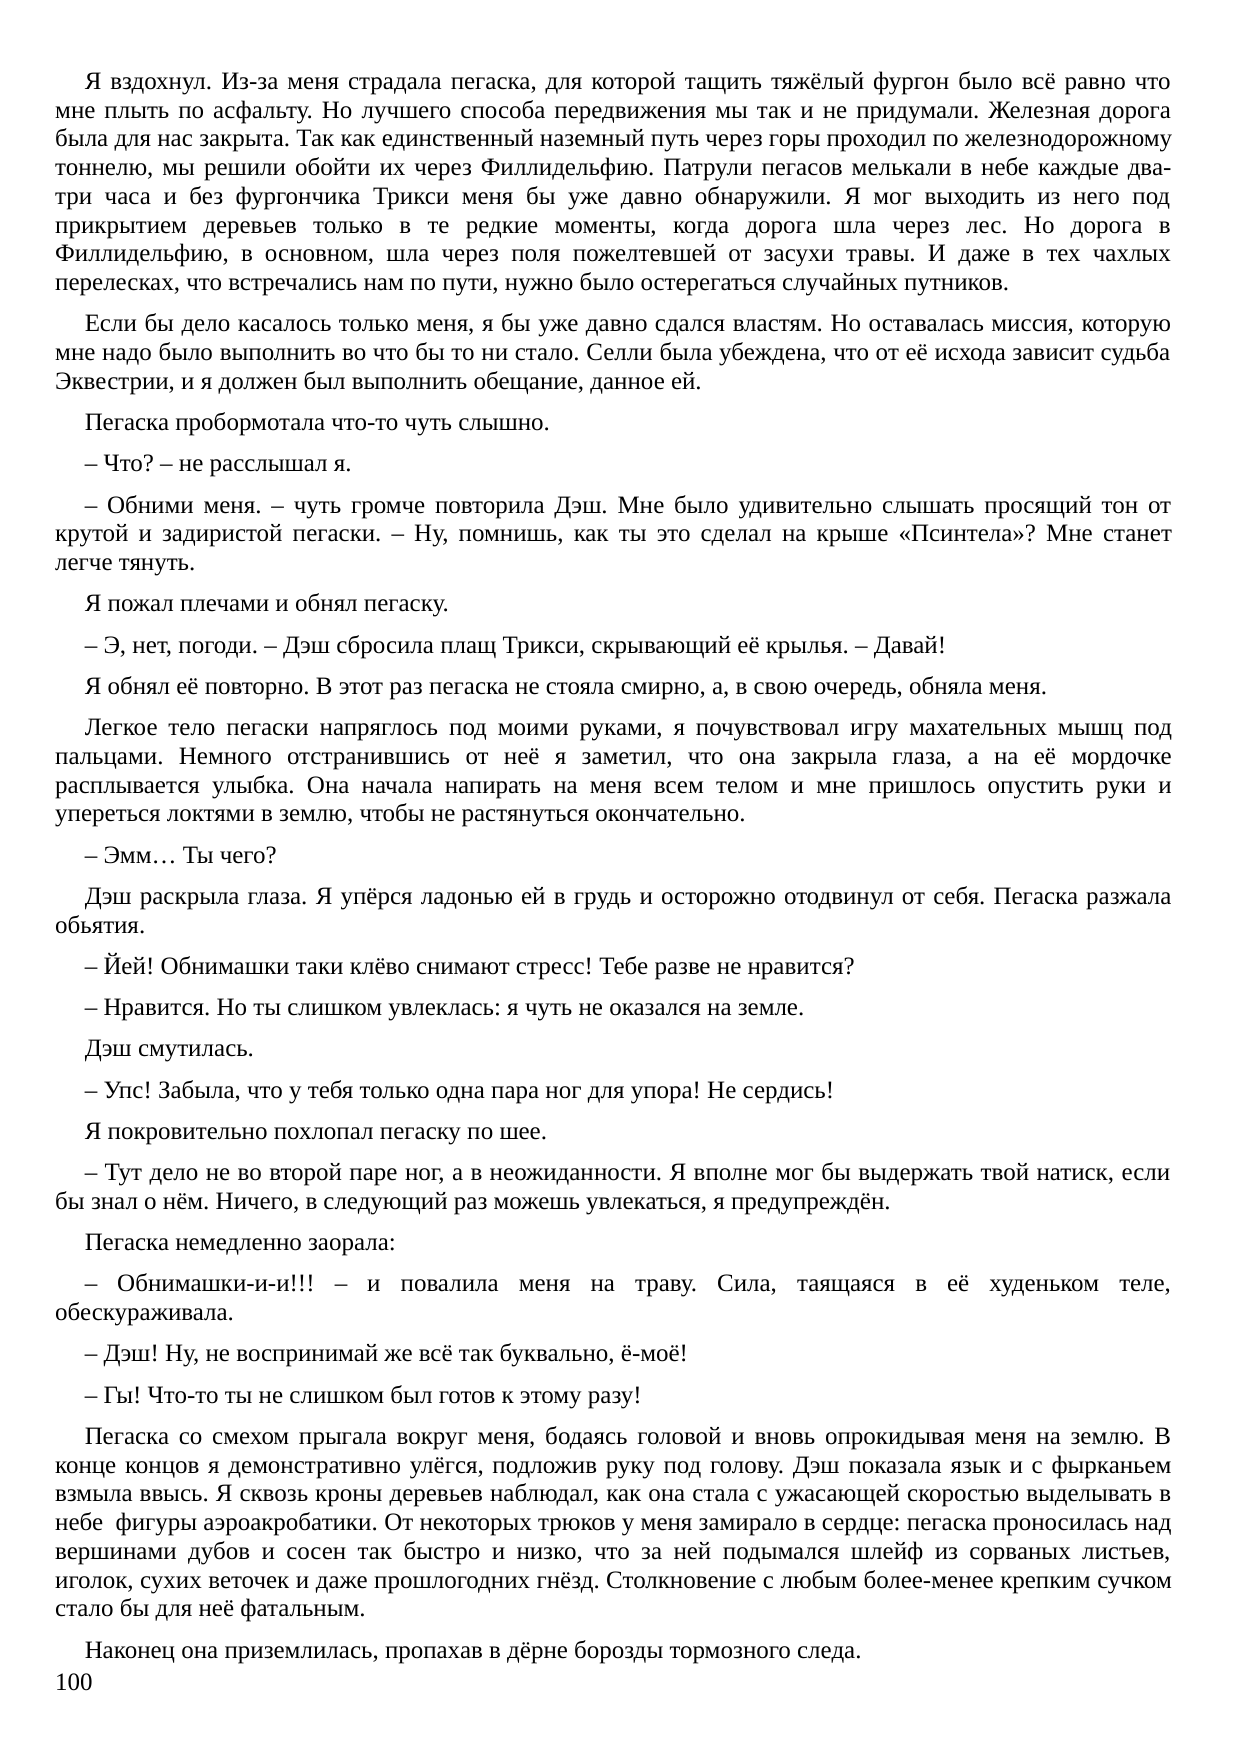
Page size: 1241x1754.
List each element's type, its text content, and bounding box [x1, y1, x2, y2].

text – Упс! Забыла, что у тебя только одна пара ног для упора! Не сердись! [55, 1075, 1173, 1103]
text – Э, нет, погоди. – Дэш сбросила плащ Трикси, скрывающий её крылья. – Давай! [55, 630, 1173, 658]
text Я вздохнул. Из-за меня страдала пегаска, для которой тащить тяжёлый фургон было всё равно что мне плыть по асфальту. Но лучшего способа передвижения мы так и не придумали. Железная дорога была для нас закрыта. Так как единственный наземный путь через горы проходил по железнодорожному тоннелю, мы решили обойти их через Филлидельфию. Патрули пегасов мелькали в небе каждые два-три часа и без фургончика Трикси меня бы уже давно обнаружили. Я мог выходить из него под прикрытием деревьев только в те редкие моменты, когда дорога шла через лес. Но дорога в Филлидельфию, в основном, шла через поля пожелтевшей от засухи травы. И даже в тех чахлых перелесках, что встречались нам по пути, нужно было остерегаться случайных путников. [55, 66, 1173, 296]
text – Нравится. Но ты слишком увлеклась: я чуть не оказался на земле. [55, 992, 1173, 1021]
text Я пожал плечами и обнял пегаску. [55, 588, 1173, 617]
text Легкое тело пегаски напряглось под моими руками, я почувствовал игру махательных мышц под пальцами. Немного отстранившись от неё я заметил, что она закрыла глаза, а на её мордочке расплывается улыбка. Она начала напирать на меня всем телом и мне пришлось опустить руки и упереться локтями в землю, чтобы не растянуться окончательно. [55, 712, 1173, 827]
text – Гы! Что-то ты не слишком был готов к этому разу! [55, 1380, 1173, 1408]
text – Дэш! Ну, не воспринимай же всё так буквально, ё-моё! [55, 1338, 1173, 1367]
text Если бы дело касалось только меня, я бы уже давно сдался властям. Но оставалась миссия, которую мне надо было выполнить во что бы то ни стало. Селли была убеждена, что от её исхода зависит судьба Эквестрии, и я должен был выполнить обещание, данное ей. [55, 308, 1173, 395]
text – Тут дело не во второй паре ног, а в неожиданности. Я вполне мог бы выдержать твой натиск, если бы знал о нём. Ничего, в следующий раз можешь увлекаться, я предупреждён. [55, 1157, 1173, 1215]
text Дэш раскрыла глаза. Я упёрся ладонью ей в грудь и осторожно отодвинул от себя. Пегаска разжала обьятия. [55, 881, 1173, 938]
text Я обнял её повторно. В этот раз пегаска не стояла смирно, а, в свою очередь, обняла меня. [55, 671, 1173, 700]
text Пегаска пробормотала что-то чуть слышно. [55, 407, 1173, 436]
text – Эмм… Ты чего? [55, 840, 1173, 868]
text – Обнимашки-и-и!!! – и повалила меня на траву. Сила, таящаяся в её худеньком теле, обескураживала. [55, 1268, 1173, 1326]
text – Йей! Обнимашки таки клёво снимают стресс! Тебе разве не нравится? [55, 951, 1173, 980]
text Наконец она приземлилась, пропахав в дёрне борозды тормозного следа. [55, 1635, 1173, 1663]
text Пегаска немедленно заорала: [55, 1227, 1173, 1256]
text Пегаска со смехом прыгала вокруг меня, бодаясь головой и вновь опрокидывая меня на землю. В конце концов я демонстративно улёгся, подложив руку под голову. Дэш показала язык и с фырканьем взмыла ввысь. Я сквозь кроны деревьев наблюдал, как она стала с ужасающей скоростью выделывать в небе фигуры аэроакробатики. От некоторых трюков у меня замирало в сердце: пегаска проносилась над вершинами дубов и сосен так быстро и низко, что за ней подымался шлейф из сорваных листьев, иголок, сухих веточек и даже прошлогодних гнёзд. Столкновение с любым более-менее крепким сучком стало бы для неё фатальным. [55, 1421, 1173, 1622]
text – Что? – не расслышал я. [55, 448, 1173, 477]
text – Обними меня. – чуть громче повторила Дэш. Мне было удивительно слышать просящий тон от крутой и задиристой пегаски. – Ну, помнишь, как ты это сделал на крыше «Псинтела»? Мне станет легче тянуть. [55, 490, 1173, 576]
text Дэш смутилась. [55, 1033, 1173, 1062]
text Я покровительно похлопал пегаску по шее. [55, 1116, 1173, 1145]
